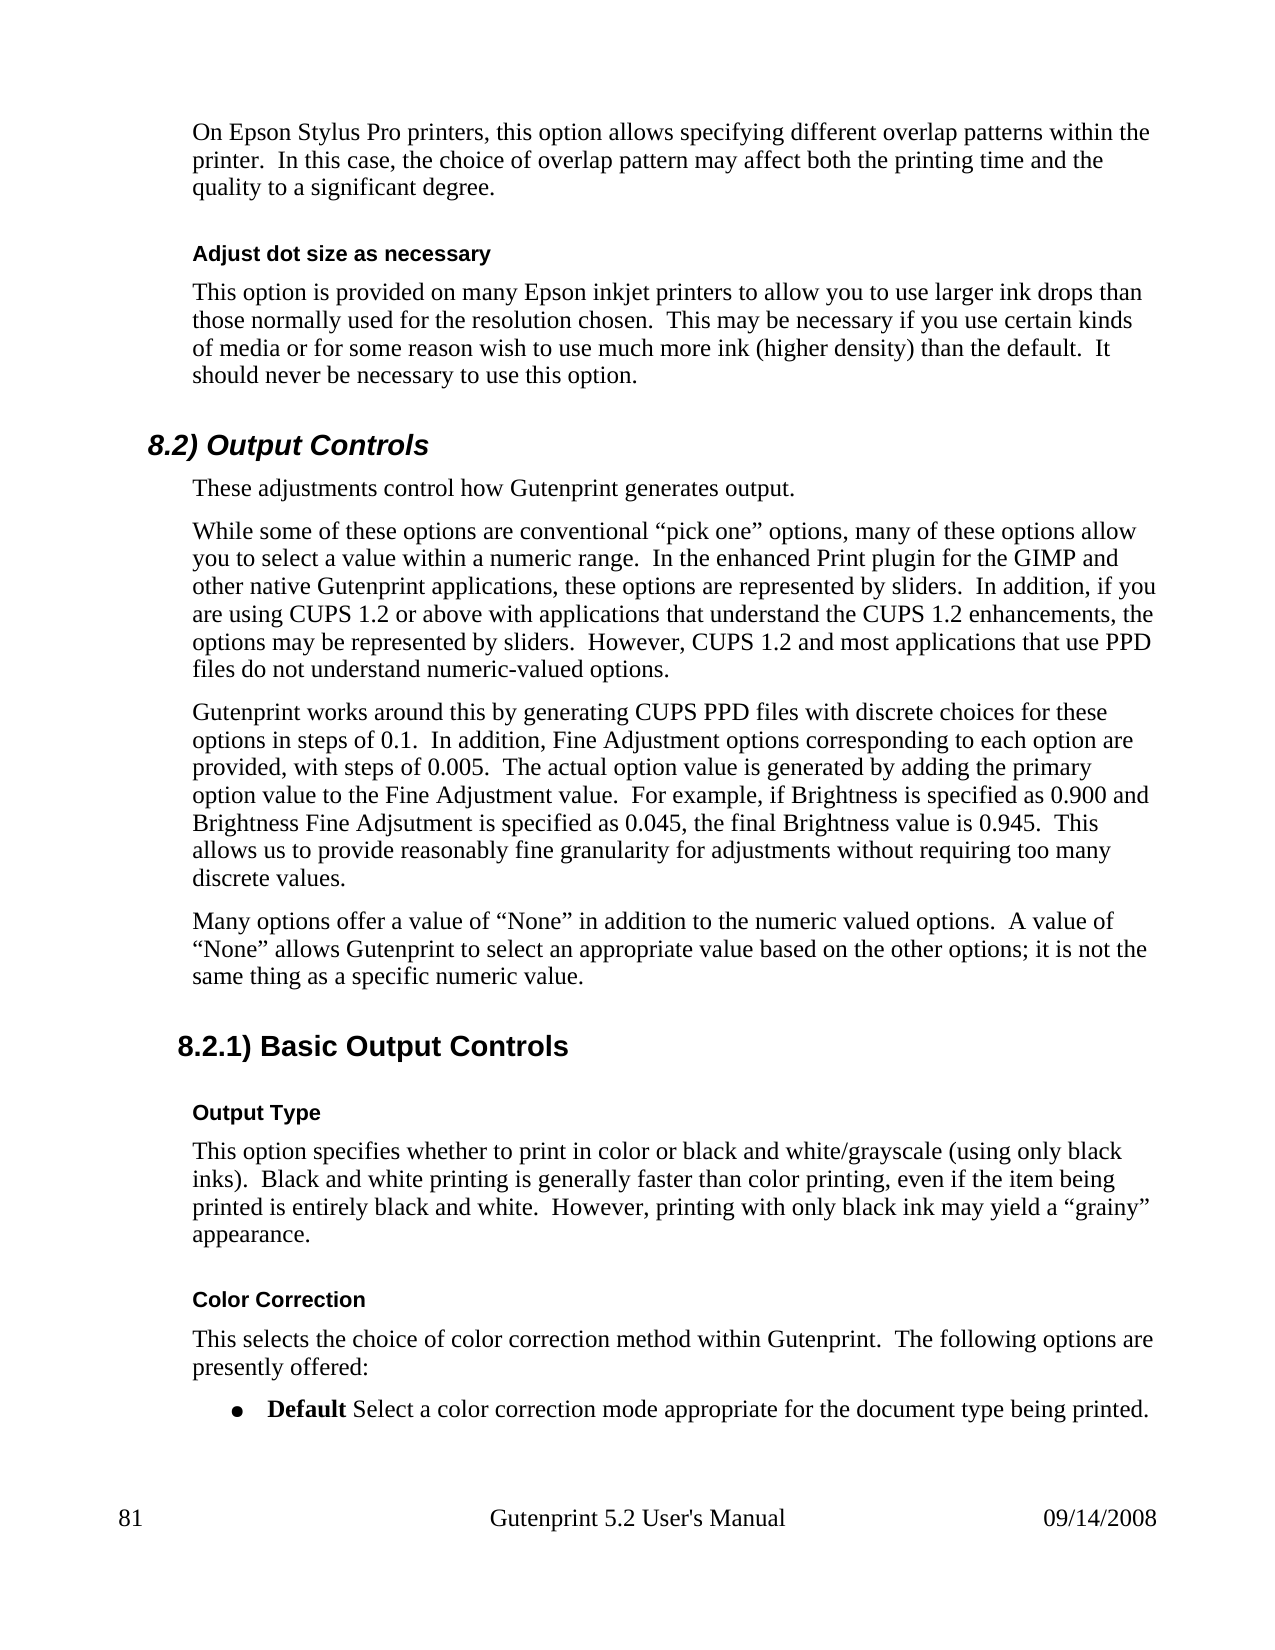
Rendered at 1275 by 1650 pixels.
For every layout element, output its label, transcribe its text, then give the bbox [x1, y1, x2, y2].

list Default Select a color correction mode appropriate for the document type being printed. [229, 1396, 1157, 1423]
subtitle Basic Output Controls [177, 1030, 1157, 1063]
text While some of these options are conventional “pick one” options, many of these options allow you to select a value within a numeric range. In the enhanced Print plugin for the GIMP and other native Gutenprint applications, these options are represented by sliders. In addition, if you are using CUPS 1.2 or above with applications that understand the CUPS 1.2 enhancements, the options may be represented by sliders. However, CUPS 1.2 and most applications that use PPD files do not understand numeric-valued options. [192, 517, 1157, 683]
text Gutenprint works around this by generating CUPS PPD files with discrete choices for these options in steps of 0.1. In addition, Fine Adjustment options corresponding to each option are provided, with steps of 0.005. The actual option value is generated by adding the primary option value to the Fine Adjustment value. For example, if Brightness is specified as 0.900 and Brightness Fine Adjsutment is specified as 0.045, the final Brightness value is 0.945. This allows us to provide reasonably fine granularity for adjustments without requiring too many discrete values. [192, 698, 1157, 892]
text This option specifies whether to print in color or black and white/grayscale (using only black inks). Black and white printing is generally faster than color printing, even if the item being printed is entirely black and white. However, printing with only black ink may yield a “grainy” appearance. [192, 1137, 1157, 1248]
text This selects the choice of color correction method within Gutenprint. The following options are presently offered: [192, 1325, 1157, 1381]
text This option is provided on many Epson inkjet printers to allow you to use larger ink drops than those normally used for the resolution chosen. This may be necessary if you use certain kinds of media or for some reason wish to use much more ink (higher density) than the default. It should never be necessary to use this option. [192, 278, 1157, 389]
subtitle Output Controls [148, 429, 1157, 462]
subtitle Output Type [192, 1100, 1157, 1125]
text Many options offer a value of “None” in addition to the numeric valued options. A value of “None” allows Gutenprint to select an appropriate value based on the other options; it is not the same thing as a specific numeric value. [192, 907, 1157, 990]
text On Epson Stylus Pro printers, this option allows specifying different overlap patterns within the printer. In this case, the choice of overlap pattern may affect both the printing time and the quality to a significant degree. [192, 118, 1157, 201]
text These adjustments control how Gutenprint generates output. [192, 474, 1157, 502]
subtitle Adjust dot size as necessary [192, 241, 1157, 266]
subtitle Color Correction [192, 1288, 1157, 1313]
